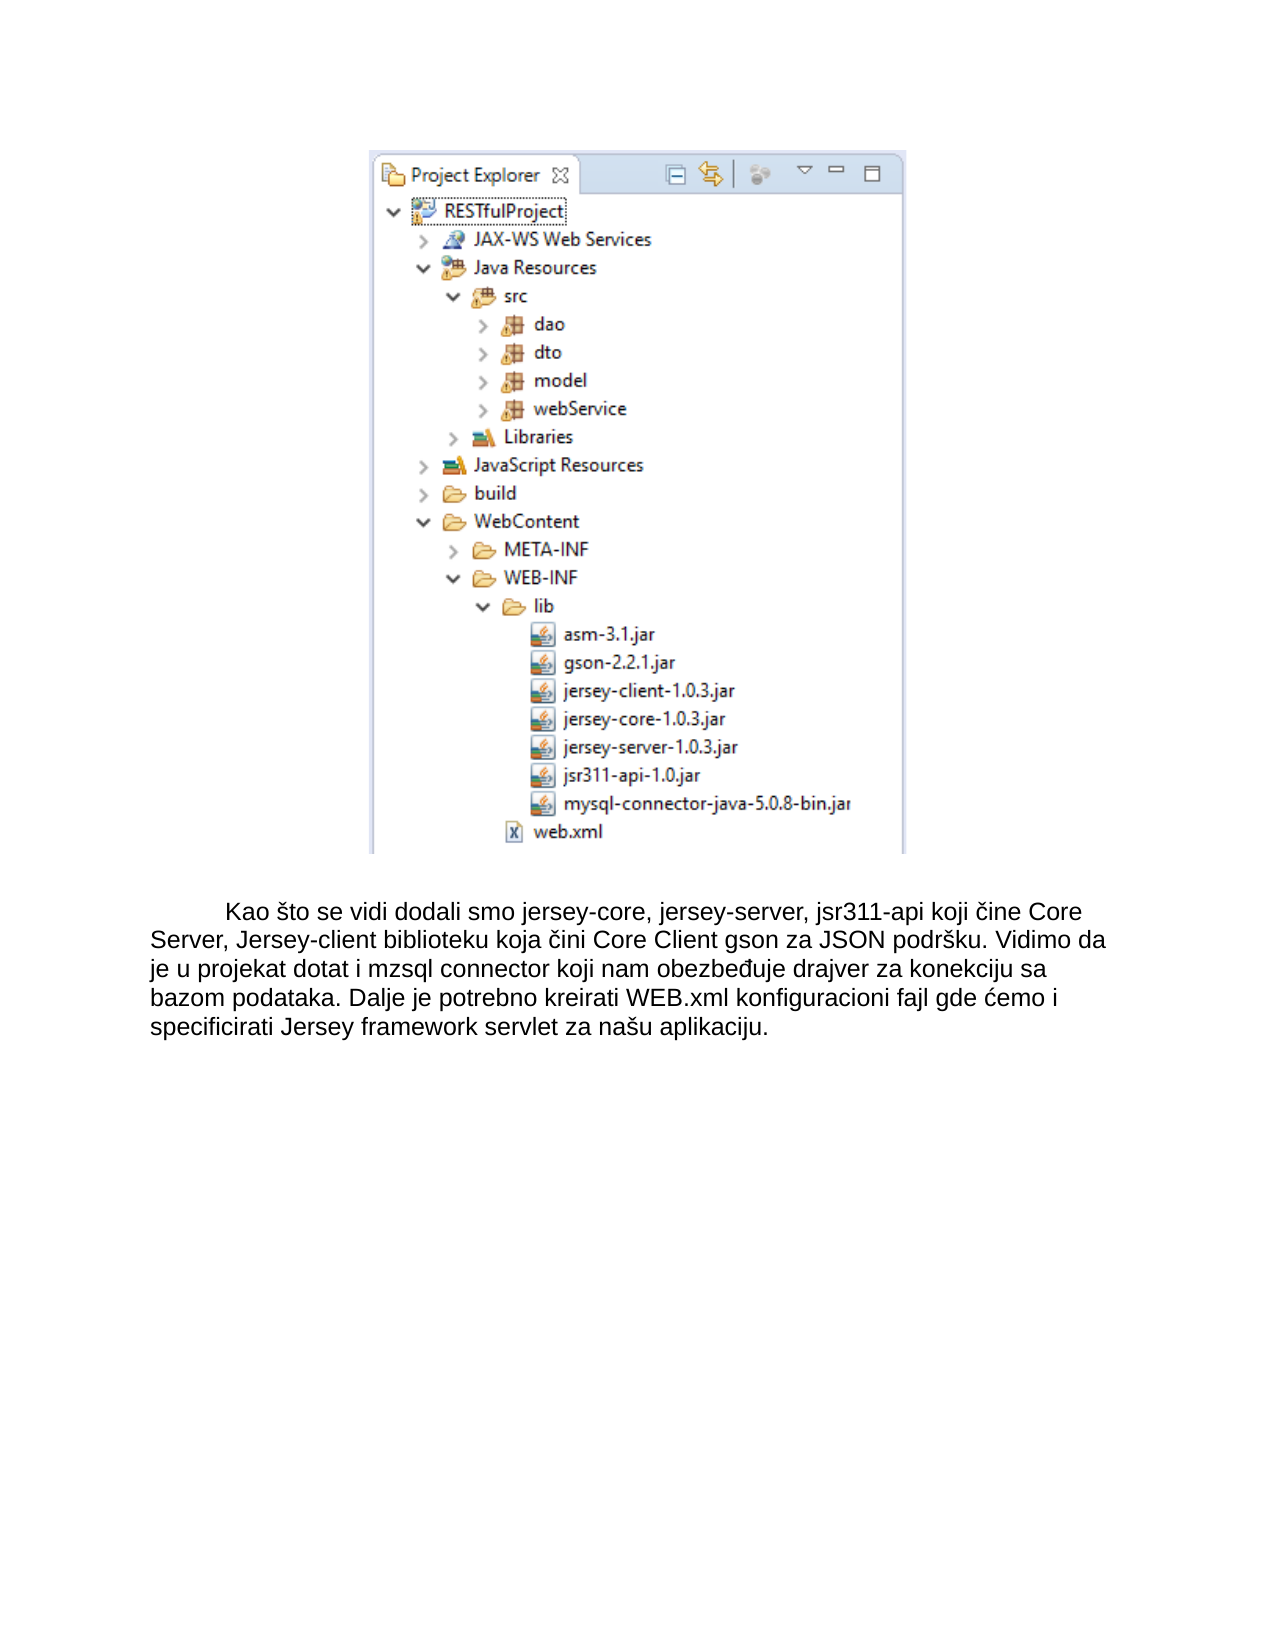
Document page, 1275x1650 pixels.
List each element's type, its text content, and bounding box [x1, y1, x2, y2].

text Kao što se vidi dodali smo jersey-core, jersey-server, jsr311-api koji čine Core Server, Jersey-client biblioteku koja čini Core Client gson za JSON podršku. Vidimo da je u projekat dotat i mzsql connector koji nam obezbeđuje drajver za konekciju sa bazom podataka. Dalje je potrebno kreirati WEB.xml konfiguracioni fajl gde ćemo i specificirati Jersey framework servlet za našu aplikaciju. [150, 897, 1125, 1040]
picture [368, 150, 907, 854]
